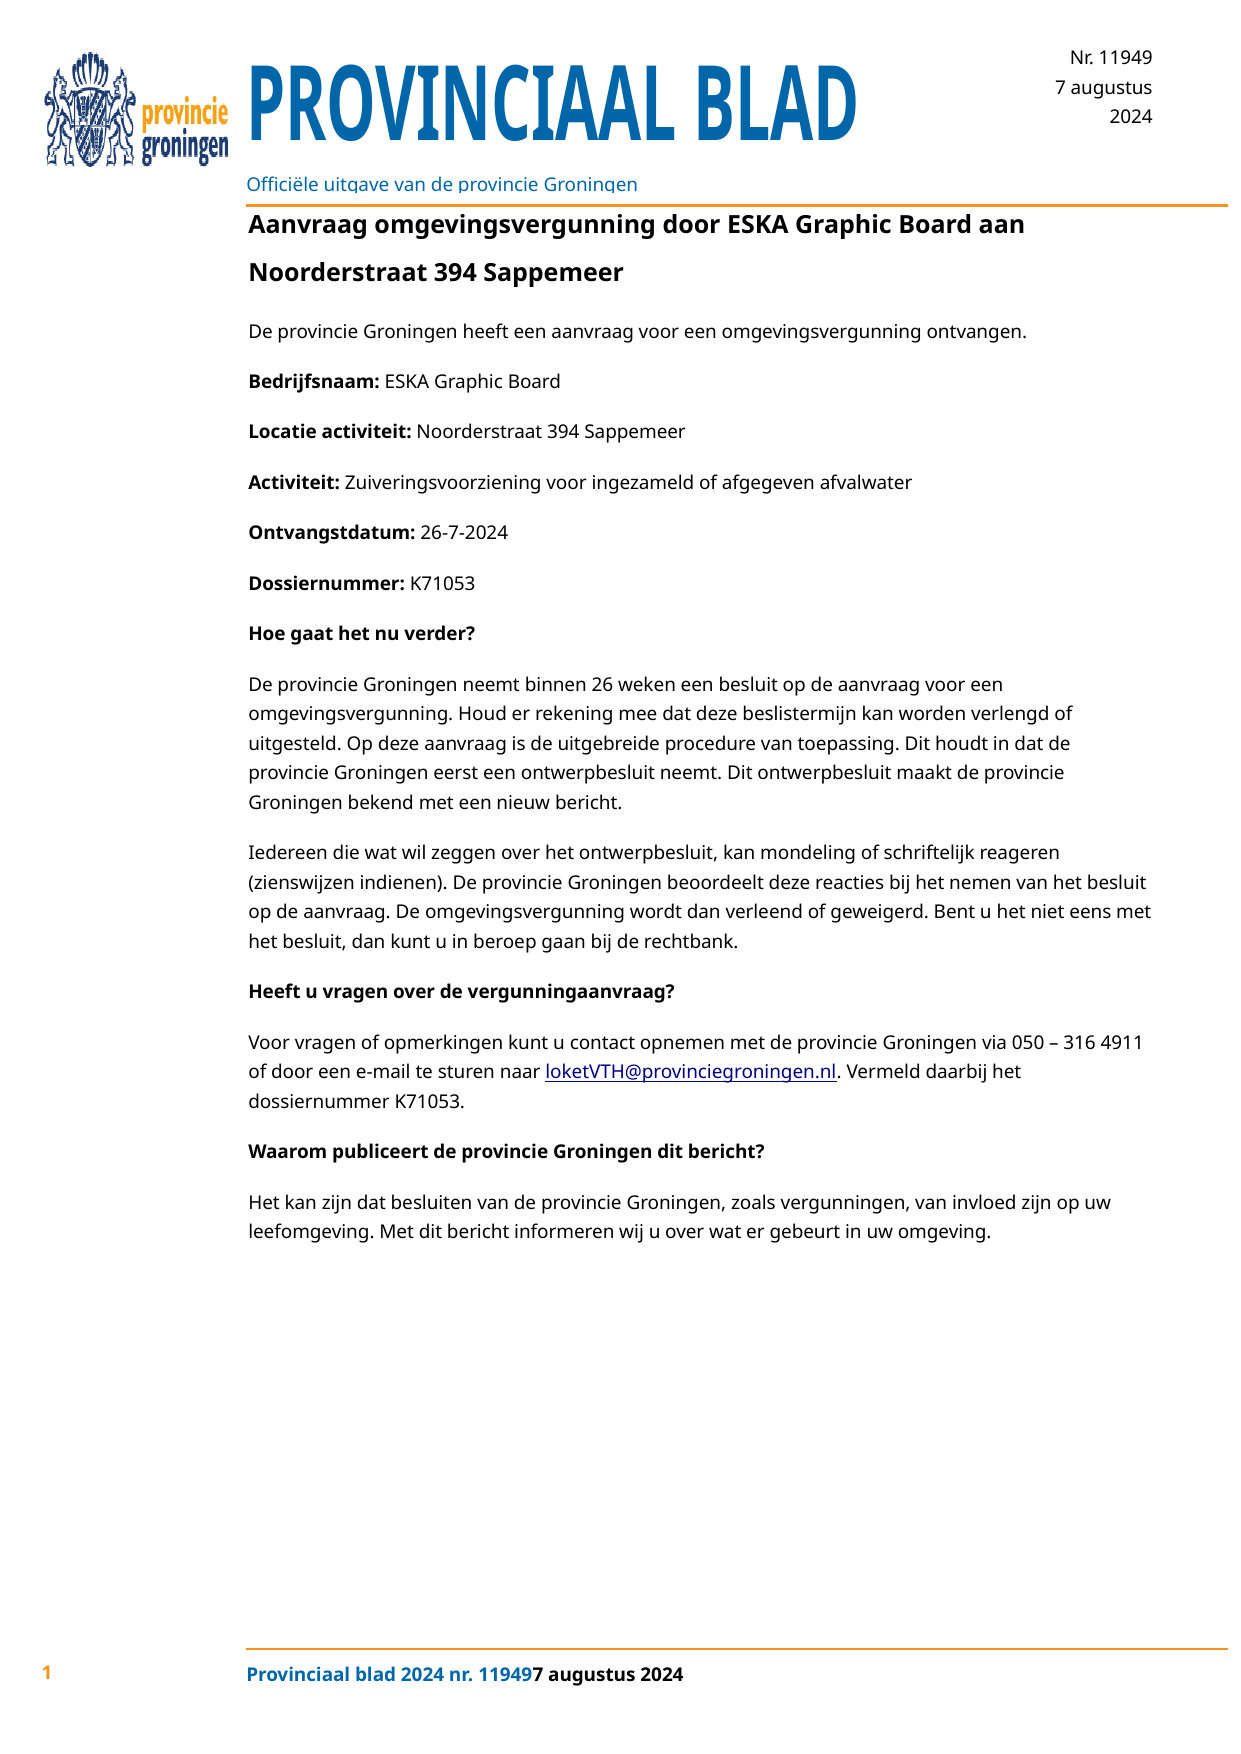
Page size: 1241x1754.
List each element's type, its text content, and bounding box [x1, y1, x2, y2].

text Voor vragen of opmerkingen kunt u contact opnemen met de provincie Groningen via 050 – 316 4911 of door een e-mail te sturen naar loketVTH@provinciegroningen.nl. Vermeld daarbij het dossiernummer K71053. [248, 1029, 1152, 1114]
text Aanvraag omgevingsvergunning door ESKA Graphic Board aan Noorderstraat 394 Sappemeer [248, 207, 1152, 288]
text Ontvangstdatum: 26-7-2024 [248, 519, 1152, 545]
text Activiteit: Zuiveringsvoorziening voor ingezameld of afgegeven afvalwater [248, 469, 1152, 495]
text Dossiernummer: K71053 [248, 570, 1152, 596]
text Bedrijfsnaam: ESKA Graphic Board [248, 368, 1152, 394]
text De provincie Groningen heeft een aanvraag voor een omgevingsvergunning ontvangen. [248, 318, 1152, 344]
text Locatie activiteit: Noorderstraat 394 Sappemeer [248, 419, 1152, 444]
picture [41, 47, 231, 172]
text Hoe gaat het nu verder? [248, 620, 1152, 646]
text Heeft u vragen over de vergunningaanvraag? [248, 979, 1152, 1004]
text Iedereen die wat wil zeggen over het ontwerpbesluit, kan mondeling of schriftelijk reageren (zienswijzen indienen). De provincie Groningen beoordeelt deze reacties bij het nemen van het besluit op de aanvraag. De omgevingsvergunning wordt dan verleend of geweigerd. Bent u het niet eens met het besluit, dan kunt u in beroep gaan bij de rechtbank. [248, 839, 1152, 954]
text De provincie Groningen neemt binnen 26 weken een besluit op de aanvraag voor een omgevingsvergunning. Houd er rekening mee dat deze beslistermijn kan worden verlengd of uitgesteld. Op deze aanvraag is de uitgebreide procedure van toepassing. Dit houdt in dat de provincie Groningen eerst een ontwerpbesluit neemt. Dit ontwerpbesluit maakt de provincie Groningen bekend met een nieuw bericht. [248, 671, 1152, 815]
text Het kan zijn dat besluiten van de provincie Groningen, zoals vergunningen, van invloed zijn op uw leefomgeving. Met dit bericht informeren wij u over wat er gebeurt in uw omgeving. [248, 1189, 1152, 1244]
text Waarom publiceert de provincie Groningen dit bericht? [248, 1139, 1152, 1164]
